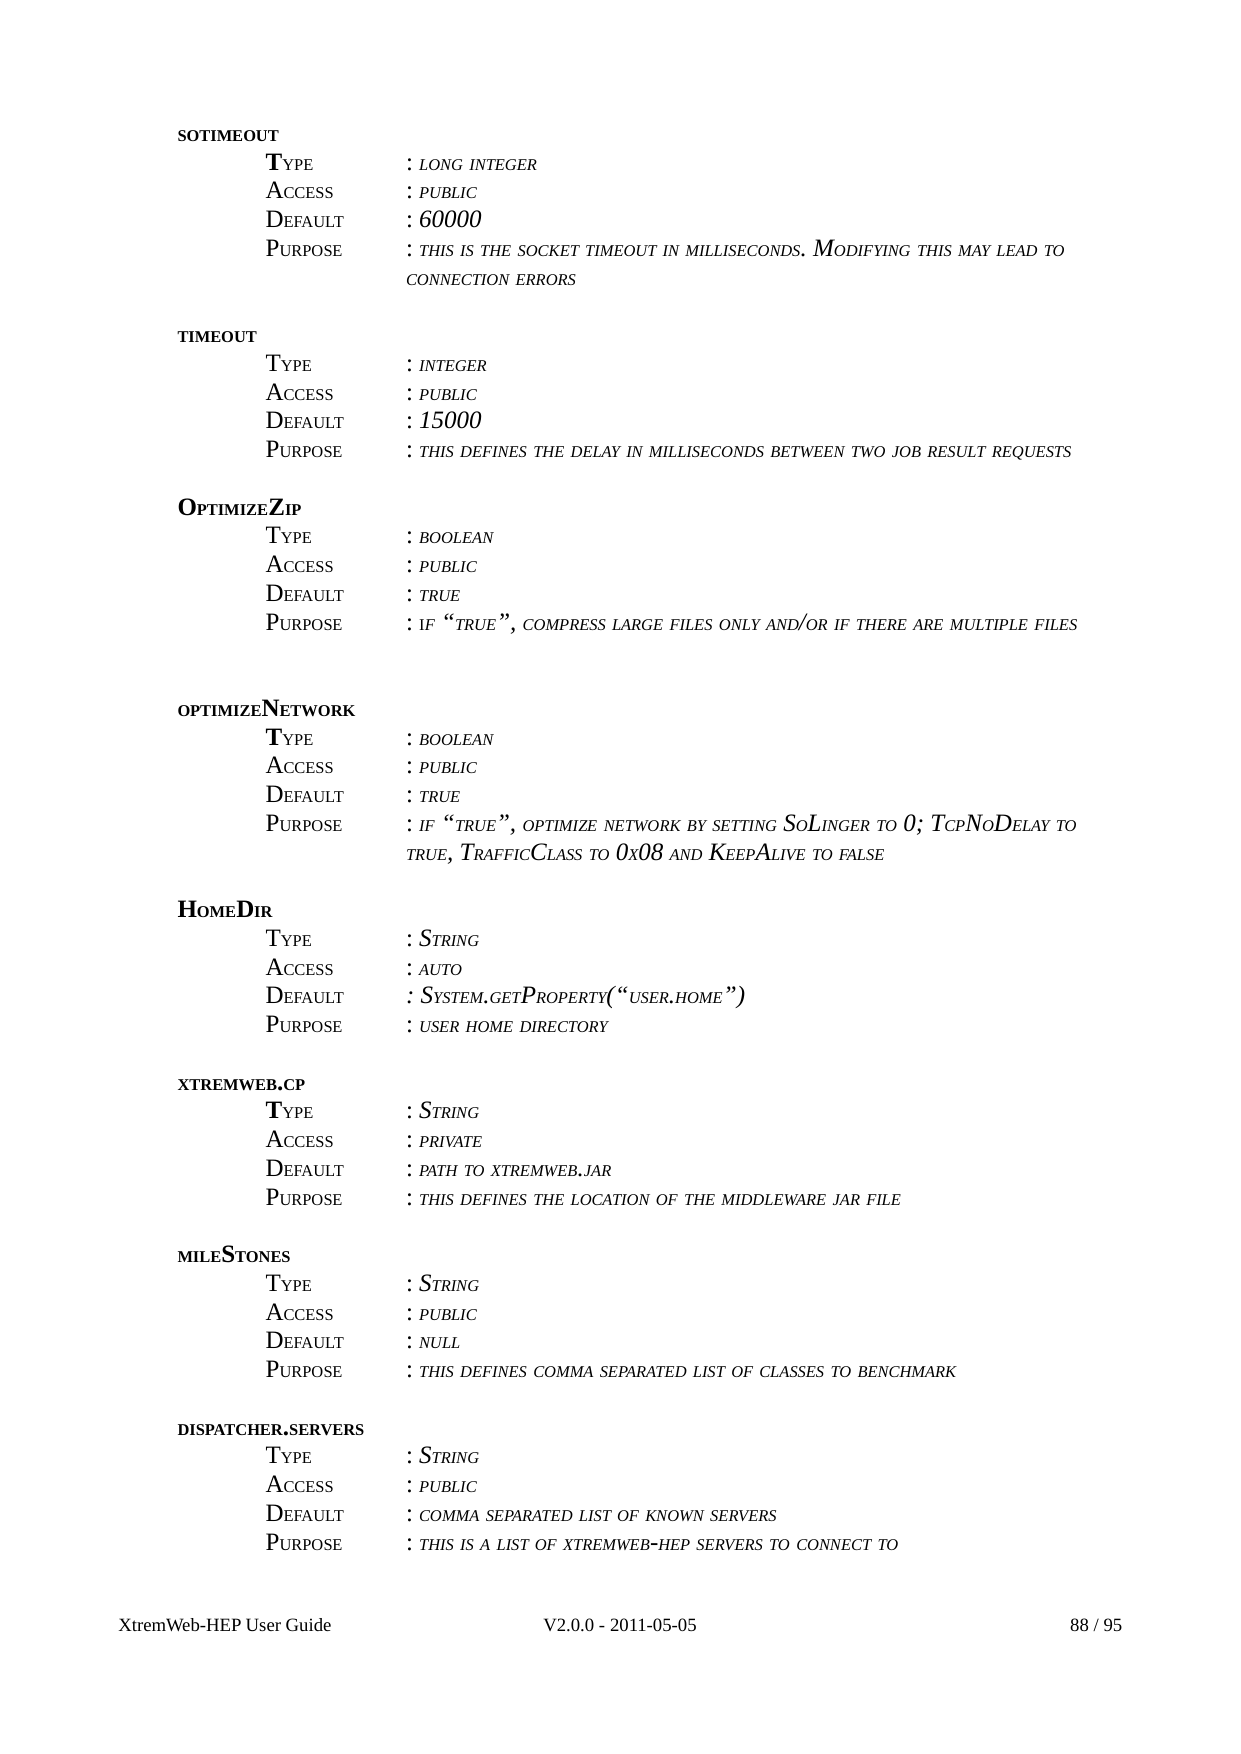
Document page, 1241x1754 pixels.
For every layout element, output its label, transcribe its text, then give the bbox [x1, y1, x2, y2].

text mileStones [177, 1239, 1122, 1268]
text xtremweb.cp [177, 1067, 1122, 1096]
text sotimeout [177, 118, 1122, 147]
text Purpose : this defines the delay in milliseconds between two job result requests [265, 434, 1122, 463]
text Type : String [265, 923, 1122, 952]
text Purpose : this defines comma separated list of classes to benchmark [265, 1354, 1122, 1383]
text Type : integer [265, 348, 1122, 377]
text Default : path to xtremweb.jar [265, 1153, 1122, 1182]
text Type : boolean [265, 722, 1122, 751]
text Default : true [265, 578, 1122, 607]
text Purpose : this is a list of xtremweb-hep servers to connect to [265, 1527, 1122, 1556]
text Default : true [265, 779, 1122, 808]
text OptimizeZip [177, 492, 1122, 521]
text Type : long integer [265, 147, 1122, 176]
text Type : String [265, 1096, 1122, 1124]
text Purpose : if “true”, optimize network by setting SoLinger to 0; TcpNoDelay to true, TrafficClass to 0x08 and KeepAlive to false [265, 808, 1122, 866]
text Access : private [265, 1124, 1122, 1153]
text Access : public [265, 1469, 1122, 1498]
text Access : public [265, 549, 1122, 578]
text Default : System.getProperty(“user.home”) [265, 981, 1122, 1009]
text Type : boolean [265, 521, 1122, 549]
text dispatcher.servers [177, 1412, 1122, 1441]
text Access : public [265, 1297, 1122, 1326]
text Access : public [265, 176, 1122, 204]
text Default : comma separated list of known servers [265, 1498, 1122, 1527]
text Purpose : this is the socket timeout in milliseconds. Modifying this may lead to connection errors [265, 233, 1122, 291]
text Access : auto [265, 952, 1122, 981]
text Type : String [265, 1268, 1122, 1297]
text Purpose : if “true”, compress large files only and/or if there are multiple files [265, 607, 1122, 636]
text Purpose : user home directory [265, 1009, 1122, 1038]
text Default : null [265, 1326, 1122, 1354]
text Purpose : this defines the location of the middleware jar file [265, 1182, 1122, 1211]
text Default : 15000 [265, 406, 1122, 434]
text Access : public [265, 377, 1122, 406]
text optimizeNetwork [177, 693, 1122, 722]
text Type : String [265, 1441, 1122, 1469]
text HomeDir [177, 894, 1122, 923]
text Access : public [265, 751, 1122, 779]
text timeout [177, 319, 1122, 348]
text Default : 60000 [265, 204, 1122, 233]
